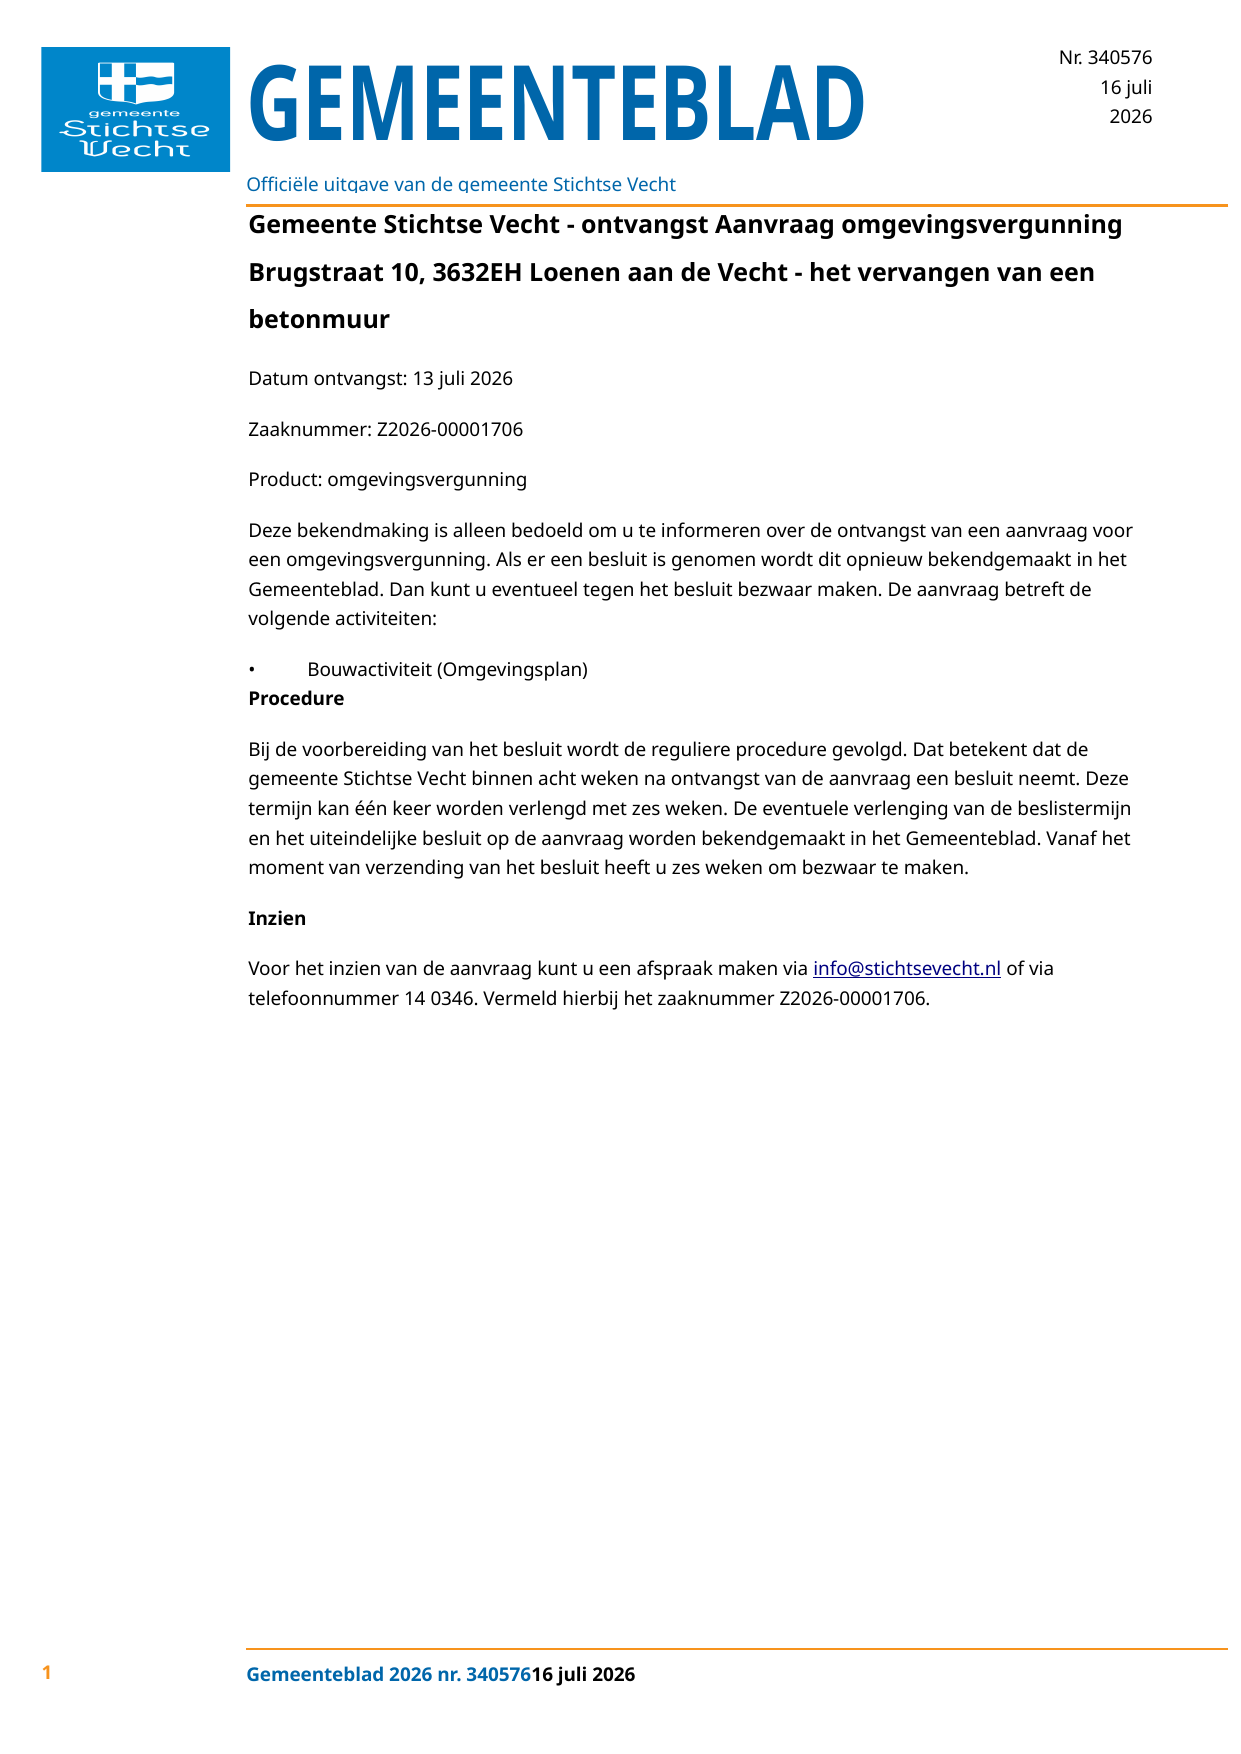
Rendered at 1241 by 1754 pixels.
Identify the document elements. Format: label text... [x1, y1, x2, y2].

picture [99, 63, 135, 101]
text Procedure [248, 686, 1152, 711]
text Zaaknummer: Z2026-00001706 [248, 416, 1152, 442]
text Gemeente Stichtse Vecht - ontvangst Aanvraag omgevingsvergunning Brugstraat 10, 3632EH Loenen aan de Vecht - het vervangen van een betonmuur [248, 207, 1152, 336]
text Deze bekendmaking is alleen bedoeld om u te informeren over de ontvangst van een aanvraag voor een omgevingsvergunning. Als er een besluit is genomen wordt dit opnieuw bekendgemaakt in het Gemeenteblad. Dan kunt u eventueel tegen het besluit bezwaar maken. De aanvraag betreft de volgende activiteiten: [248, 517, 1152, 631]
text Bij de voorbereiding van het besluit wordt de reguliere procedure gevolgd. Dat betekent dat de gemeente Stichtse Vecht binnen acht weken na ontvangst van de aanvraag een besluit neemt. Deze termijn kan één keer worden verlengd met zes weken. De eventuele verlenging van de beslistermijn en het uiteindelijke besluit op de aanvraag worden bekendgemaakt in het Gemeenteblad. Vanaf het moment van verzending van het besluit heeft u zes weken om bezwaar te maken. [248, 736, 1152, 880]
list Bouwactiviteit (Omgevingsplan) [248, 656, 1152, 682]
picture [137, 63, 174, 103]
text Datum ontvangst: 13 juli 2026 [248, 366, 1152, 391]
text Inzien [248, 905, 1152, 930]
text Voor het inzien van de aanvraag kunt u een afspraak maken via info@stichtsevecht.nl of via telefoonnummer 14 0346. Vermeld hierbij het zaaknummer Z2026-00001706. [248, 955, 1152, 1010]
text Product: omgevingsvergunning [248, 466, 1152, 492]
